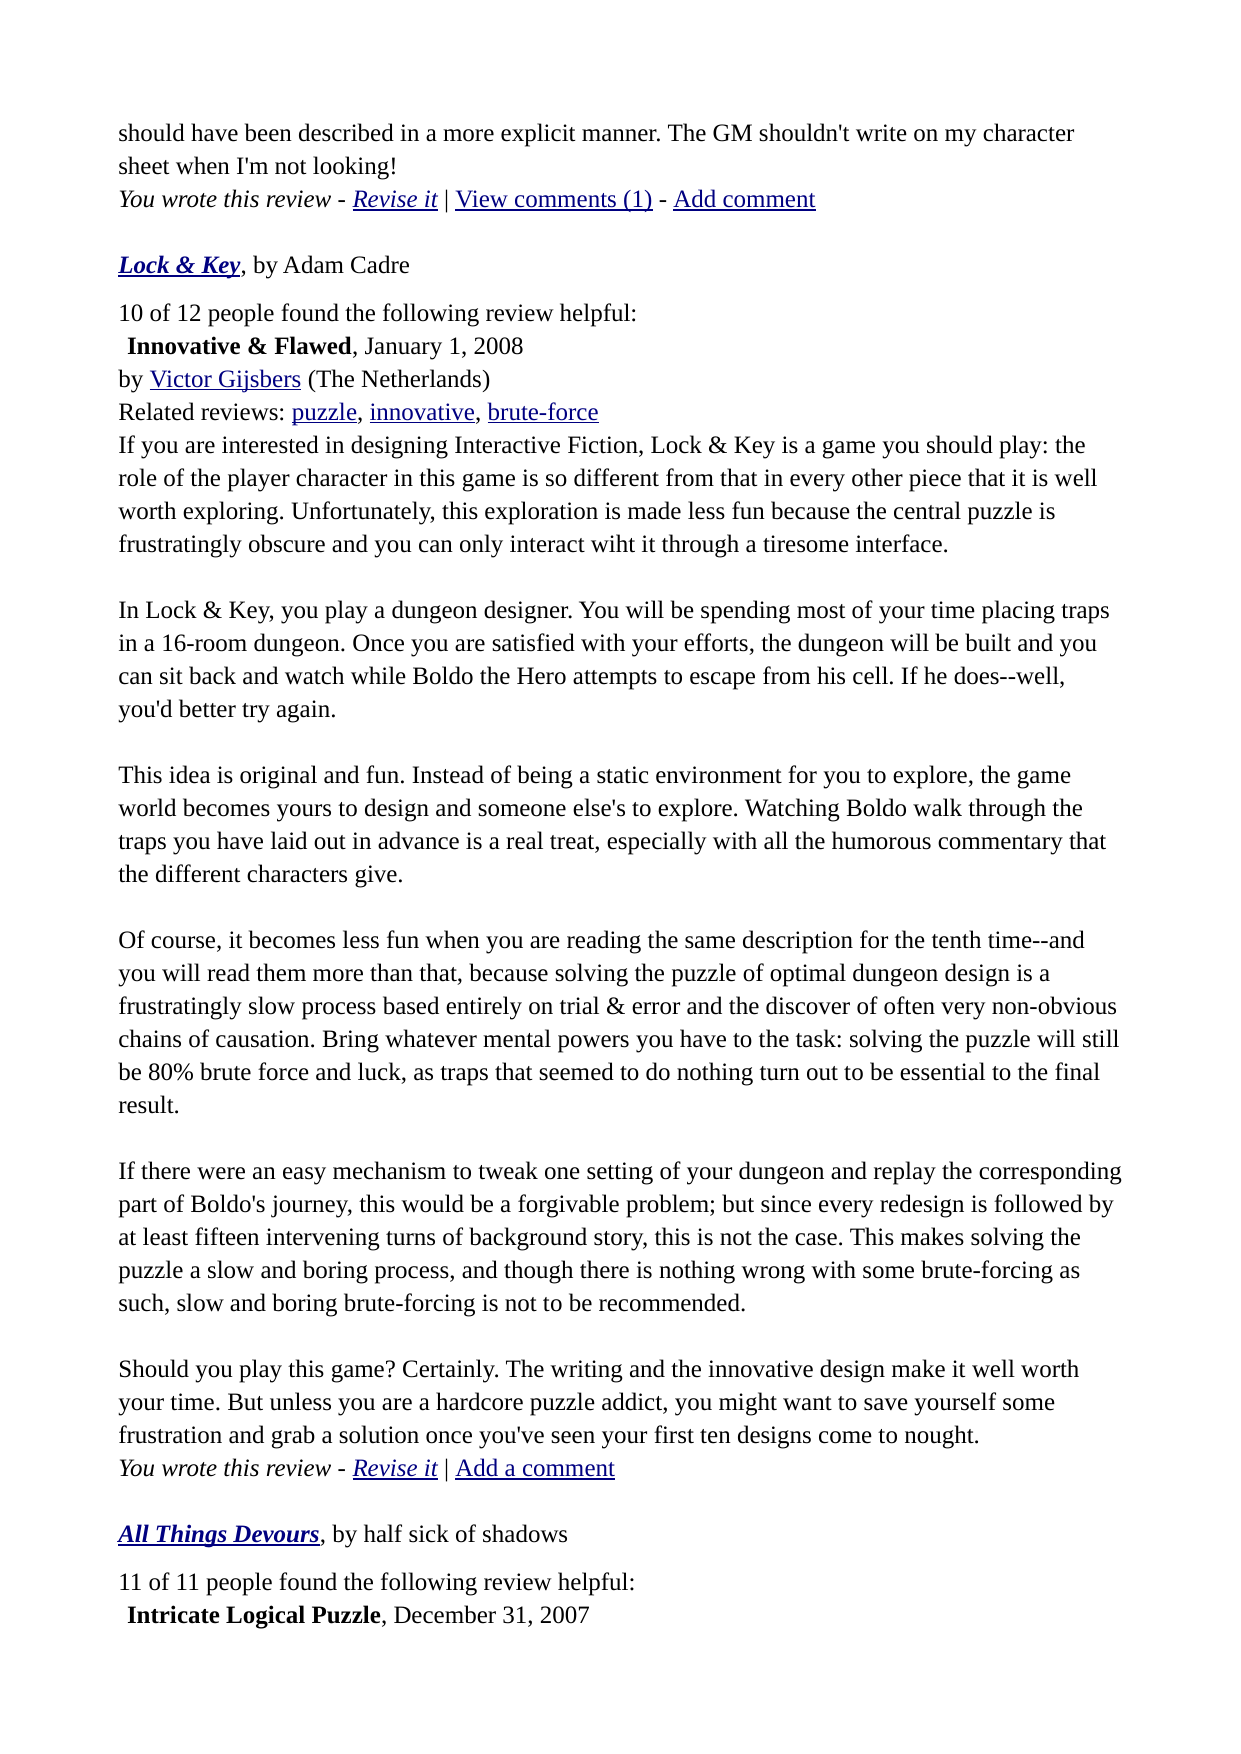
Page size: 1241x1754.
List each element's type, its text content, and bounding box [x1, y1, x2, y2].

text 10 of 12 people found the following review helpful: [118, 298, 1122, 327]
text All Things Devours, by half sick of shadows [118, 1519, 1122, 1548]
text Innovative & Flawed, January 1, 2008 [118, 331, 1122, 359]
text Lock & Key, by Adam Cadre [118, 250, 1122, 279]
text 11 of 11 people found the following review helpful: [118, 1567, 1122, 1596]
text by Victor Gijsbers (The Netherlands) Related reviews: puzzle, innovative, brute-force [118, 364, 1122, 426]
text Intricate Logical Puzzle, December 31, 2007 [118, 1600, 1122, 1629]
text If you are interested in designing Interactive Fiction, Lock & Key is a game you should play: the role of the player character in this game is so different from that in every other piece that it is well worth exploring. Unfortunately, this exploration is made less fun because the central puzzle is frustratingly obscure and you can only interact wiht it through a tiresome interface. In Lock & Key, you play a dungeon designer. You will be spending most of your time placing traps in a 16-room dungeon. Once you are satisfied with your efforts, the dungeon will be built and you can sit back and watch while Boldo the Hero attempts to escape from his cell. If he does--well, you'd better try again. This idea is original and fun. Instead of being a static environment for you to explore, the game world becomes yours to design and someone else's to explore. Watching Boldo walk through the traps you have laid out in advance is a real treat, especially with all the humorous commentary that the different characters give. Of course, it becomes less fun when you are reading the same description for the tenth time--and you will read them more than that, because solving the puzzle of optimal dungeon design is a frustratingly slow process based entirely on trial & error and the discover of often very non-obvious chains of causation. Bring whatever mental powers you have to the task: solving the puzzle will still be 80% brute force and luck, as traps that seemed to do nothing turn out to be essential to the final result. If there were an easy mechanism to tweak one setting of your dungeon and replay the corresponding part of Boldo's journey, this would be a forgivable problem; but since every redesign is followed by at least fifteen intervening turns of background story, this is not the case. This makes solving the puzzle a slow and boring process, and though there is nothing wrong with some brute-forcing as such, slow and boring brute-forcing is not to be recommended. Should you play this game? Certainly. The writing and the innovative design make it well worth your time. But unless you are a hardcore puzzle addict, you might want to save yourself some frustration and grab a solution once you've seen your first ten designs come to nought. [118, 430, 1122, 1449]
text You wrote this review - Revise it | Add a comment [118, 1453, 1122, 1482]
text You wrote this review - Revise it | View comments (1) - Add comment [118, 184, 1122, 213]
text should have been described in a more explicit manner. The GM shouldn't write on my character sheet when I'm not looking! [118, 118, 1122, 180]
